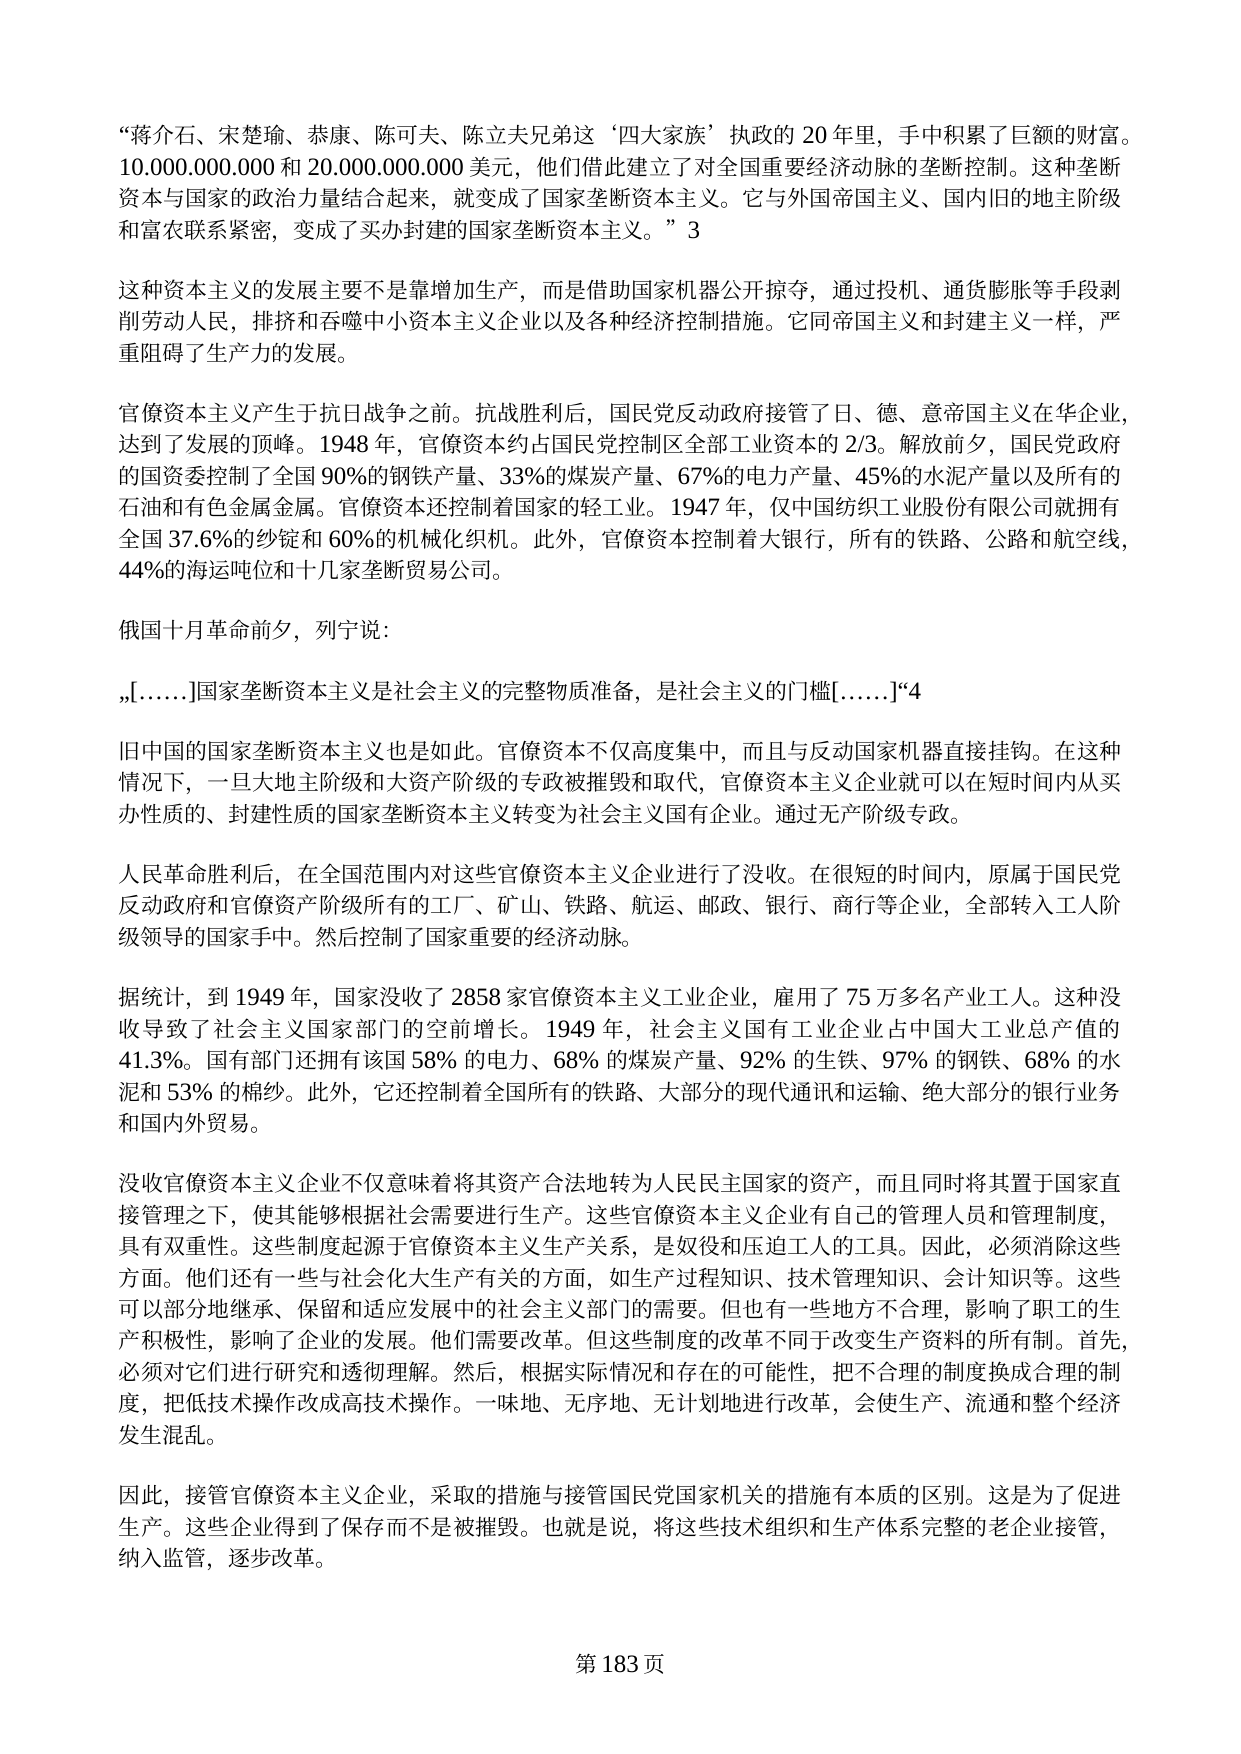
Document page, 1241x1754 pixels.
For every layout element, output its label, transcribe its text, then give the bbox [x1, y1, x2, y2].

text „[……]国家垄断资本主义是社会主义的完整物质准备，是社会主义的门槛[……]“4 [118, 674, 1122, 705]
text 旧中国的国家垄断资本主义也是如此。官僚资本不仅高度集中，而且与反动国家机器直接挂钩。在这种情况下，一旦大地主阶级和大资产阶级的专政被摧毁和取代，官僚资本主义企业就可以在短时间内从买办性质的、封建性质的国家垄断资本主义转变为社会主义国有企业。通过无产阶级专政。 [118, 734, 1122, 828]
text 这种资本主义的发展主要不是靠增加生产，而是借助国家机器公开掠夺，通过投机、通货膨胀等手段剥削劳动人民，排挤和吞噬中小资本主义企业以及各种经济控制措施。它同帝国主义和封建主义一样，严重阻碍了生产力的发展。 [118, 273, 1122, 367]
text 官僚资本主义产生于抗日战争之前。抗战胜利后，国民党反动政府接管了日、德、意帝国主义在华企业，达到了发展的顶峰。1948年，官僚资本约占国民党控制区全部工业资本的2/3。解放前夕，国民党政府的国资委控制了全国90%的钢铁产量、33%的煤炭产量、67%的电力产量、45%的水泥产量以及所有的石油和有色金属金属。官僚资本还控制着国家的轻工业。1947年，仅中国纺织工业股份有限公司就拥有全国37.6%的纱锭和60%的机械化织机。此外，官僚资本控制着大银行，所有的铁路、公路和航空线，44%的海运吨位和十几家垄断贸易公司。 [118, 396, 1122, 585]
text 人民革命胜利后，在全国范围内对这些官僚资本主义企业进行了没收。在很短的时间内，原属于国民党反动政府和官僚资产阶级所有的工厂、矿山、铁路、航运、邮政、银行、商行等企业，全部转入工人阶级领导的国家手中。然后控制了国家重要的经济动脉。 [118, 857, 1122, 952]
text “蒋介石、宋楚瑜、恭康、陈可夫、陈立夫兄弟这‘四大家族’执政的20年里，手中积累了巨额的财富。10.000.000.000和20.000.000.000美元，他们借此建立了对全国重要经济动脉的垄断控制。这种垄断资本与国家的政治力量结合起来，就变成了国家垄断资本主义。它与外国帝国主义、国内旧的地主阶级和富农联系紧密，变成了买办封建的国家垄断资本主义。”3 [118, 118, 1122, 244]
text 没收官僚资本主义企业不仅意味着将其资产合法地转为人民民主国家的资产，而且同时将其置于国家直接管理之下，使其能够根据社会需要进行生产。这些官僚资本主义企业有自己的管理人员和管理制度，具有双重性。这些制度起源于官僚资本主义生产关系，是奴役和压迫工人的工具。因此，必须消除这些方面。他们还有一些与社会化大生产有关的方面，如生产过程知识、技术管理知识、会计知识等。这些可以部分地继承、保留和适应发展中的社会主义部门的需要。但也有一些地方不合理，影响了职工的生产积极性，影响了企业的发展。他们需要改革。但这些制度的改革不同于改变生产资料的所有制。首先，必须对它们进行研究和透彻理解。然后，根据实际情况和存在的可能性，把不合理的制度换成合理的制度，把低技术操作改成高技术操作。一味地、无序地、无计划地进行改革，会使生产、流通和整个经济发生混乱。 [118, 1166, 1122, 1449]
text 据统计，到1949年，国家没收了2858家官僚资本主义工业企业，雇用了75万多名产业工人。这种没收导致了社会主义国家部门的空前增长。1949年，社会主义国有工业企业占中国大工业总产值的41.3%。国有部门还拥有该国58% 的电力、68% 的煤炭产量、92% 的生铁、97% 的钢铁、68% 的水泥和53% 的棉纱。此外，它还控制着全国所有的铁路、大部分的现代通讯和运输、绝大部分的银行业务和国内外贸易。 [118, 980, 1122, 1138]
text 因此，接管官僚资本主义企业，采取的措施与接管国民党国家机关的措施有本质的区别。这是为了促进生产。这些企业得到了保存而不是被摧毁。也就是说，将这些技术组织和生产体系完整的老企业接管，纳入监管，逐步改革。 [118, 1478, 1122, 1573]
text 俄国十月革命前夕，列宁说： [118, 614, 1122, 645]
